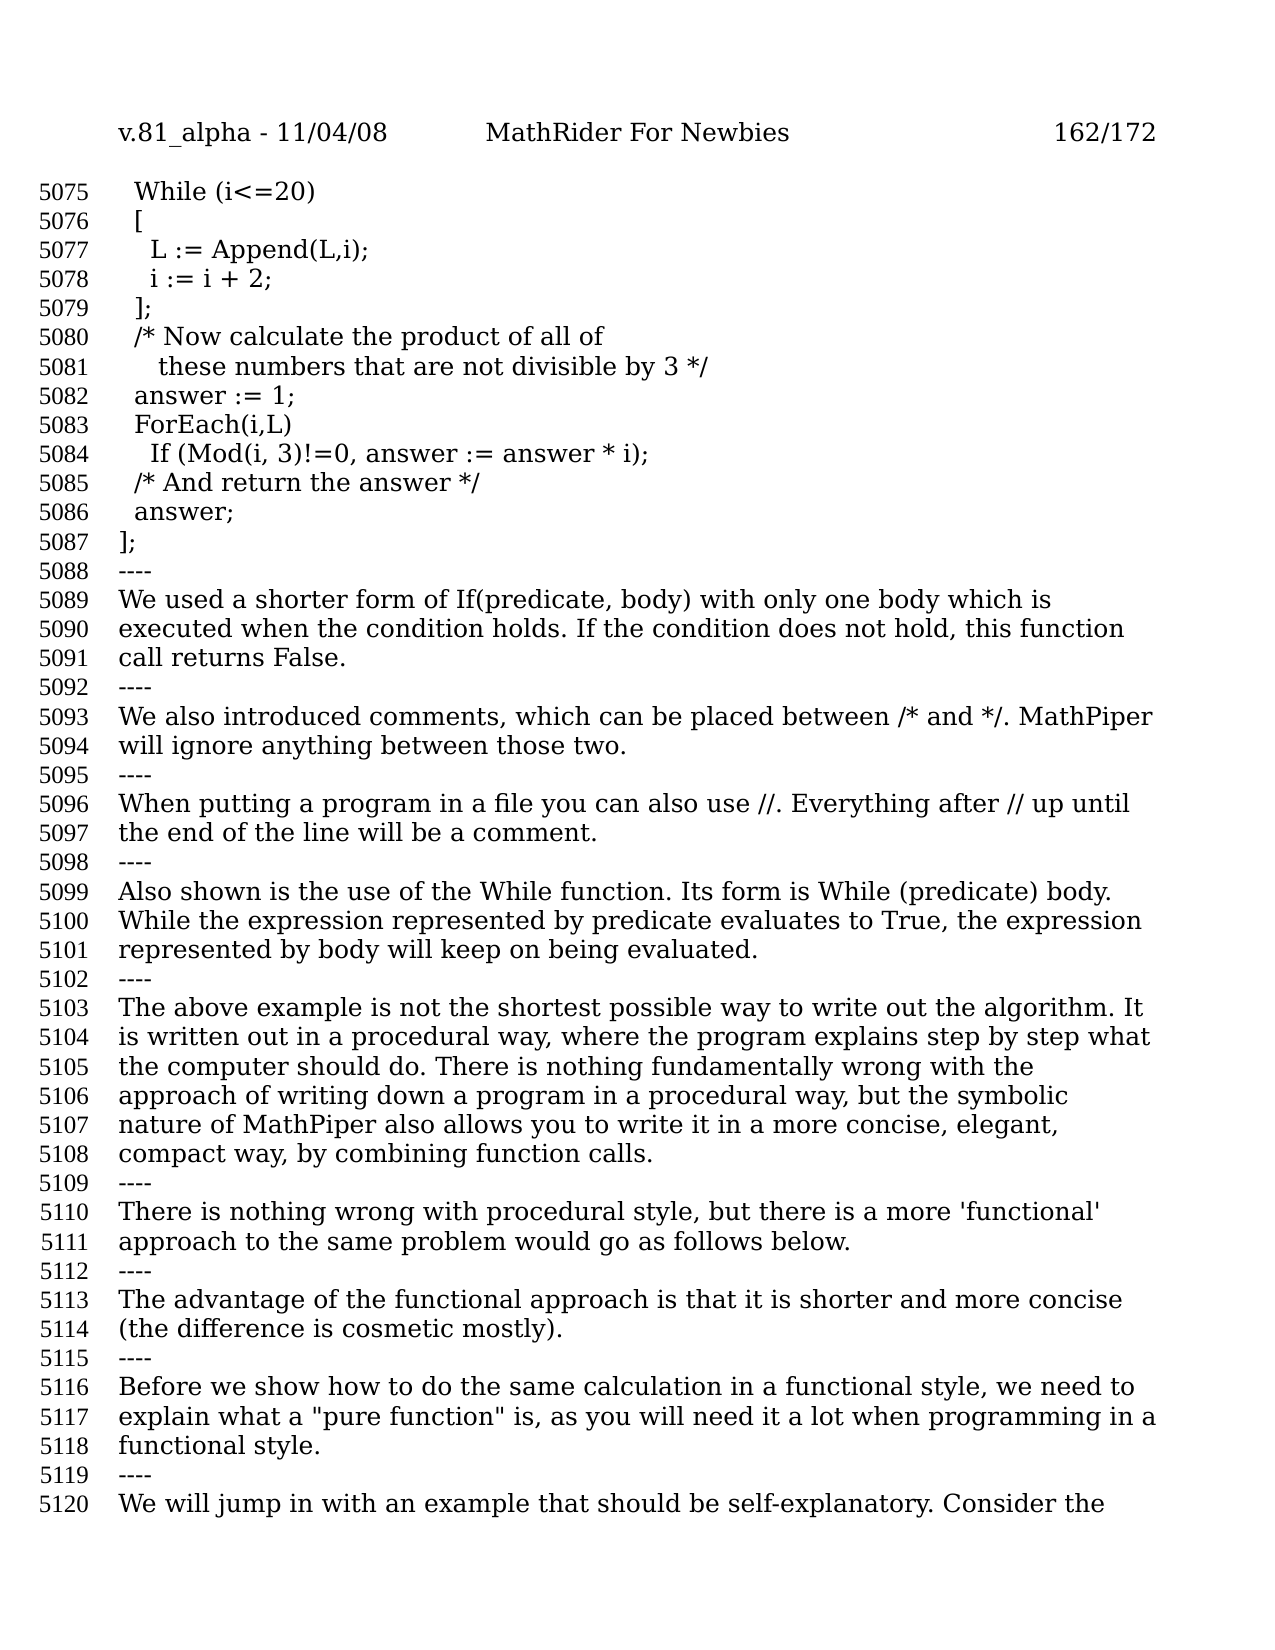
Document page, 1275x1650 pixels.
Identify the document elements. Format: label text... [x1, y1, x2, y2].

text L := Append(L,i); [118, 235, 1157, 264]
text We used a shorter form of If(predicate, body) with only one body which is executed when the condition holds. If the condition does not hold, this function call returns False. [118, 585, 1157, 673]
text ---- [118, 1168, 1157, 1198]
text [ [118, 206, 1157, 235]
text /* Now calculate the product of all of [118, 323, 1157, 352]
text these numbers that are not divisible by 3 */ [118, 352, 1157, 381]
text ---- [118, 1460, 1157, 1489]
text ---- [118, 556, 1157, 585]
text We also introduced comments, which can be placed between /* and */. MathPiper will ignore anything between those two. [118, 702, 1157, 760]
text answer := 1; [118, 381, 1157, 410]
text ---- [118, 1256, 1157, 1285]
text ---- [118, 848, 1157, 877]
text ForEach(i,L) [118, 410, 1157, 439]
text There is nothing wrong with procedural style, but there is a more 'functional' approach to the same problem would go as follows below. [118, 1198, 1157, 1256]
text The advantage of the functional approach is that it is shorter and more concise (the difference is cosmetic mostly). [118, 1285, 1157, 1343]
text While (i<=20) [118, 177, 1157, 206]
text If (Mod(i, 3)!=0, answer := answer * i); [118, 439, 1157, 468]
text The above example is not the shortest possible way to write out the algorithm. It is written out in a procedural way, where the program explains step by step what the computer should do. There is nothing fundamentally wrong with the approach of writing down a program in a procedural way, but the symbolic nature of MathPiper also allows you to write it in a more concise, elegant, compact way, by combining function calls. [118, 993, 1157, 1168]
text /* And return the answer */ [118, 468, 1157, 498]
text ]; [118, 527, 1157, 556]
text We will jump in with an example that should be self-explanatory. Consider the [118, 1489, 1157, 1518]
text Before we show how to do the same calculation in a functional style, we need to explain what a "pure function" is, as you will need it a lot when programming in a functional style. [118, 1373, 1157, 1460]
text answer; [118, 498, 1157, 527]
text i := i + 2; [118, 264, 1157, 293]
text ---- [118, 673, 1157, 702]
text ---- [118, 760, 1157, 789]
text Also shown is the use of the While function. Its form is While (predicate) body. While the expression represented by predicate evaluates to True, the expression represented by body will keep on being evaluated. [118, 877, 1157, 964]
text ]; [118, 293, 1157, 323]
text ---- [118, 1343, 1157, 1373]
text ---- [118, 964, 1157, 993]
text When putting a program in a file you can also use //. Everything after // up until the end of the line will be a comment. [118, 789, 1157, 848]
